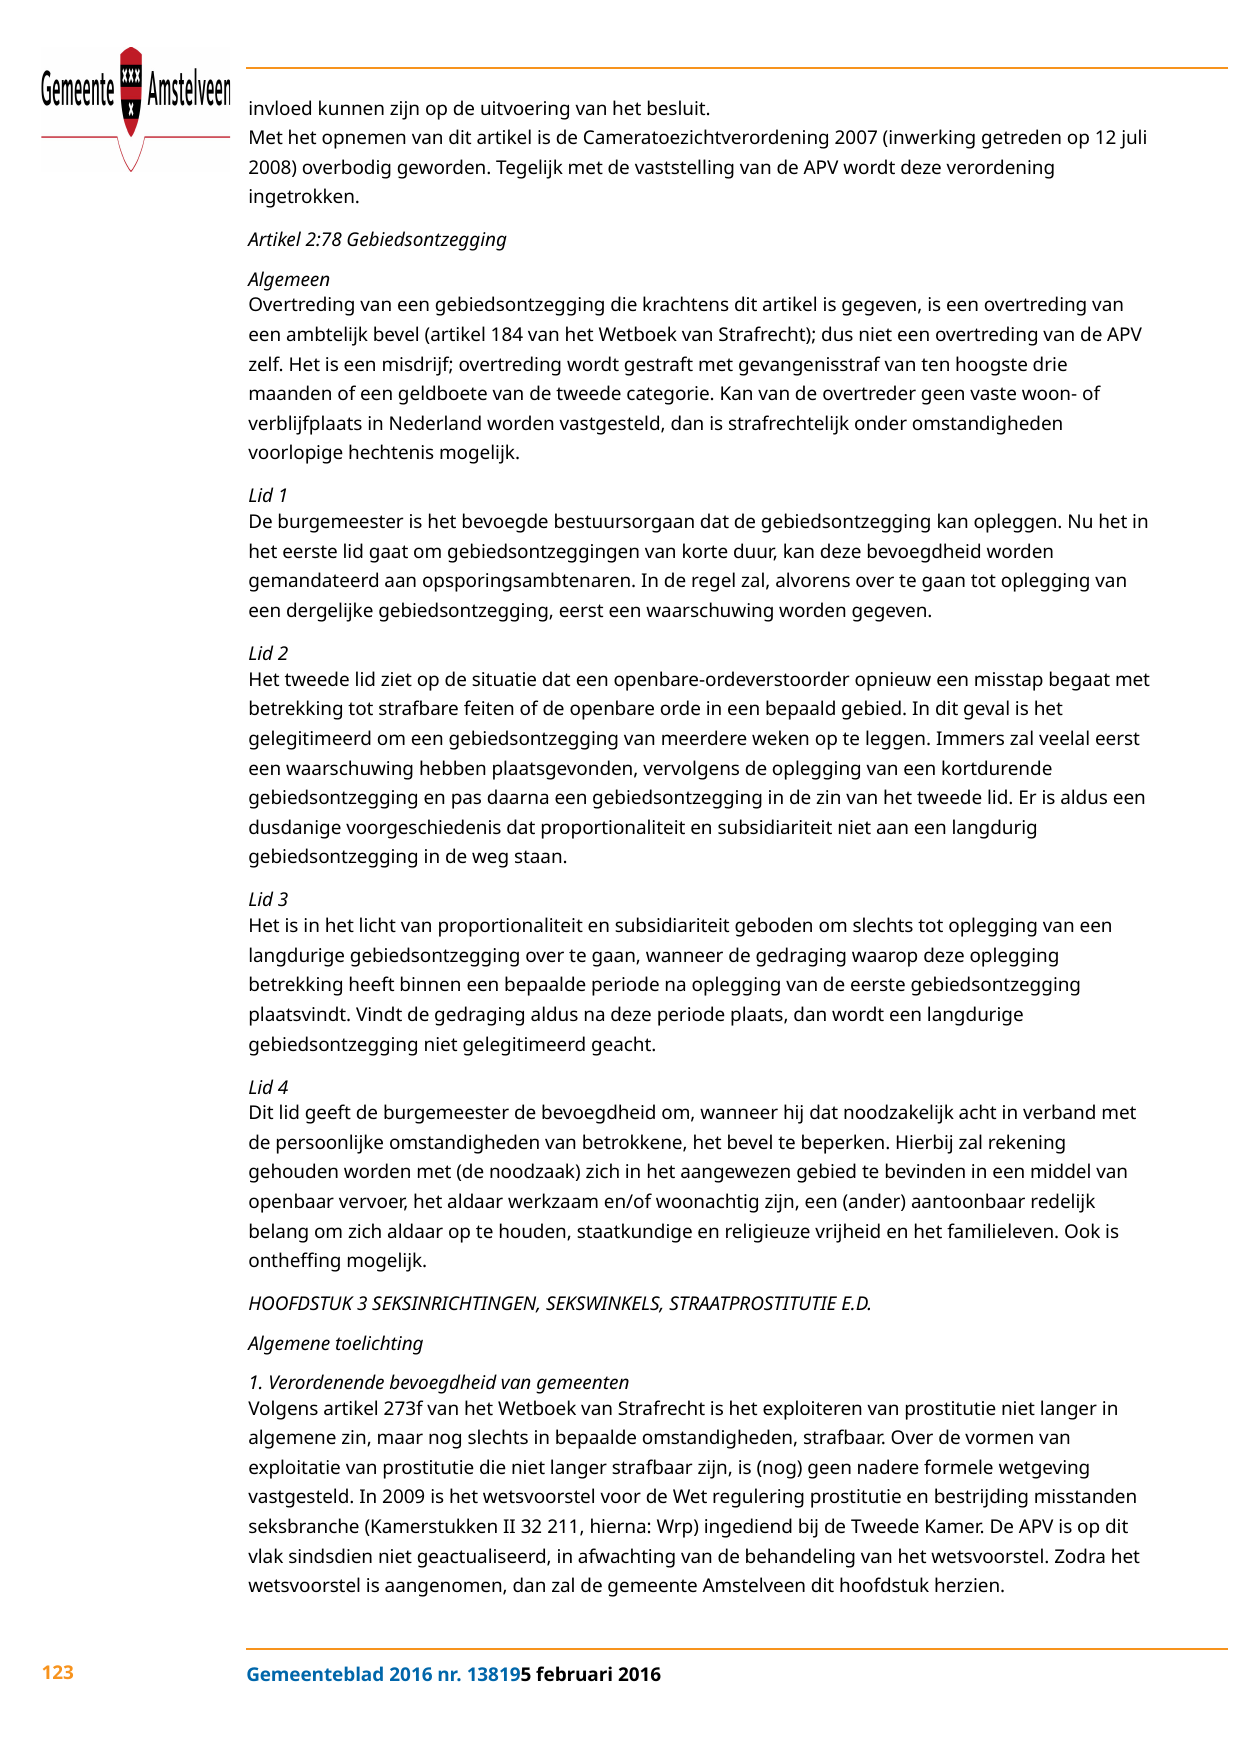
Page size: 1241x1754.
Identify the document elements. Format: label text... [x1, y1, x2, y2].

text Het tweede lid ziet op de situatie dat een openbare-ordeverstoorder opnieuw een misstap begaat met betrekking tot strafbare feiten of de openbare orde in een bepaald gebied. In dit geval is het gelegitimeerd om een gebiedsontzegging van meerdere weken op te leggen. Immers zal veelal eerst een waarschuwing hebben plaatsgevonden, vervolgens de oplegging van een kortdurende gebiedsontzegging en pas daarna een gebiedsontzegging in de zin van het tweede lid. Er is aldus een dusdanige voorgeschiedenis dat proportionaliteit en subsidiariteit niet aan een langdurig gebiedsontzegging in de weg staan. [248, 666, 1152, 869]
text Overtreding van een gebiedsontzegging die krachtens dit artikel is gegeven, is een overtreding van een ambtelijk bevel (artikel 184 van het Wetboek van Strafrecht); dus niet een overtreding van de APV zelf. Het is een misdrijf; overtreding wordt gestraft met gevangenisstraf van ten hoogste drie maanden of een geldboete van de tweede categorie. Kan van de overtreder geen vaste woon- of verblijfplaats in Nederland worden vastgesteld, dan is strafrechtelijk onder omstandigheden voorlopige hechtenis mogelijk. [248, 292, 1152, 465]
text Dit lid geeft de burgemeester de bevoegdheid om, wanneer hij dat noodzakelijk acht in verband met de persoonlijke omstandigheden van betrokkene, het bevel te beperken. Hierbij zal rekening gehouden worden met (de noodzaak) zich in het aangewezen gebied te bevinden in een middel van openbaar vervoer, het aldaar werkzaam en/of woonachtig zijn, een (ander) aantoonbaar redelijk belang om zich aldaar op te houden, staatkundige en religieuze vrijheid en het familieleven. Ook is ontheffing mogelijk. [248, 1099, 1152, 1273]
text Lid 1 [248, 483, 1152, 508]
text 1. Verordenende bevoegdheid van gemeenten [248, 1369, 1152, 1395]
text Met het opnemen van dit artikel is de Cameratoezichtverordening 2007 (inwerking getreden op 12 juli 2008) overbodig geworden. Tegelijk met de vaststelling van de APV wordt deze verordening ingetrokken. [248, 124, 1152, 209]
text De burgemeester is het bevoegde bestuursorgaan dat de gebiedsontzegging kan opleggen. Nu het in het eerste lid gaat om gebiedsontzeggingen van korte duur, kan deze bevoegdheid worden gemandateerd aan opsporingsambtenaren. In de regel zal, alvorens over te gaan tot oplegging van een dergelijke gebiedsontzegging, eerst een waarschuwing worden gegeven. [248, 508, 1152, 623]
text invloed kunnen zijn op de uitvoering van het besluit. [248, 95, 1152, 121]
text Het is in het licht van proportionaliteit en subsidiariteit geboden om slechts tot oplegging van een langdurige gebiedsontzegging over te gaan, wanneer de gedraging waarop deze oplegging betrekking heeft binnen een bepaalde periode na oplegging van de eerste gebiedsontzegging plaatsvindt. Vindt de gedraging aldus na deze periode plaats, dan wordt een langdurige gebiedsontzegging niet gelegitimeerd geacht. [248, 912, 1152, 1056]
text Algemeen [248, 266, 1152, 292]
text Artikel 2:78 Gebiedsontzegging [248, 227, 1152, 252]
text Algemene toelichting [248, 1330, 1152, 1356]
text Lid 2 [248, 640, 1152, 666]
text HOOFDSTUK 3 SEKSINRICHTINGEN, SEKSWINKELS, STRAATPROSTITUTIE E.D. [248, 1291, 1152, 1316]
text Volgens artikel 273f van het Wetboek van Strafrecht is het exploiteren van prostitutie niet langer in algemene zin, maar nog slechts in bepaalde omstandigheden, strafbaar. Over de vormen van exploitatie van prostitutie die niet langer strafbaar zijn, is (nog) geen nadere formele wetgeving vastgesteld. In 2009 is het wetsvoorstel voor de Wet regulering prostitutie en bestrijding misstanden seksbranche (Kamerstukken II 32 211, hierna: Wrp) ingediend bij de Tweede Kamer. De APV is op dit vlak sindsdien niet geactualiseerd, in afwachting van de behandeling van het wetsvoorstel. Zodra het wetsvoorstel is aangenomen, dan zal de gemeente Amstelveen dit hoofdstuk herzien. [248, 1395, 1152, 1598]
text Lid 4 [248, 1074, 1152, 1099]
picture [41, 47, 231, 172]
text Lid 3 [248, 887, 1152, 912]
